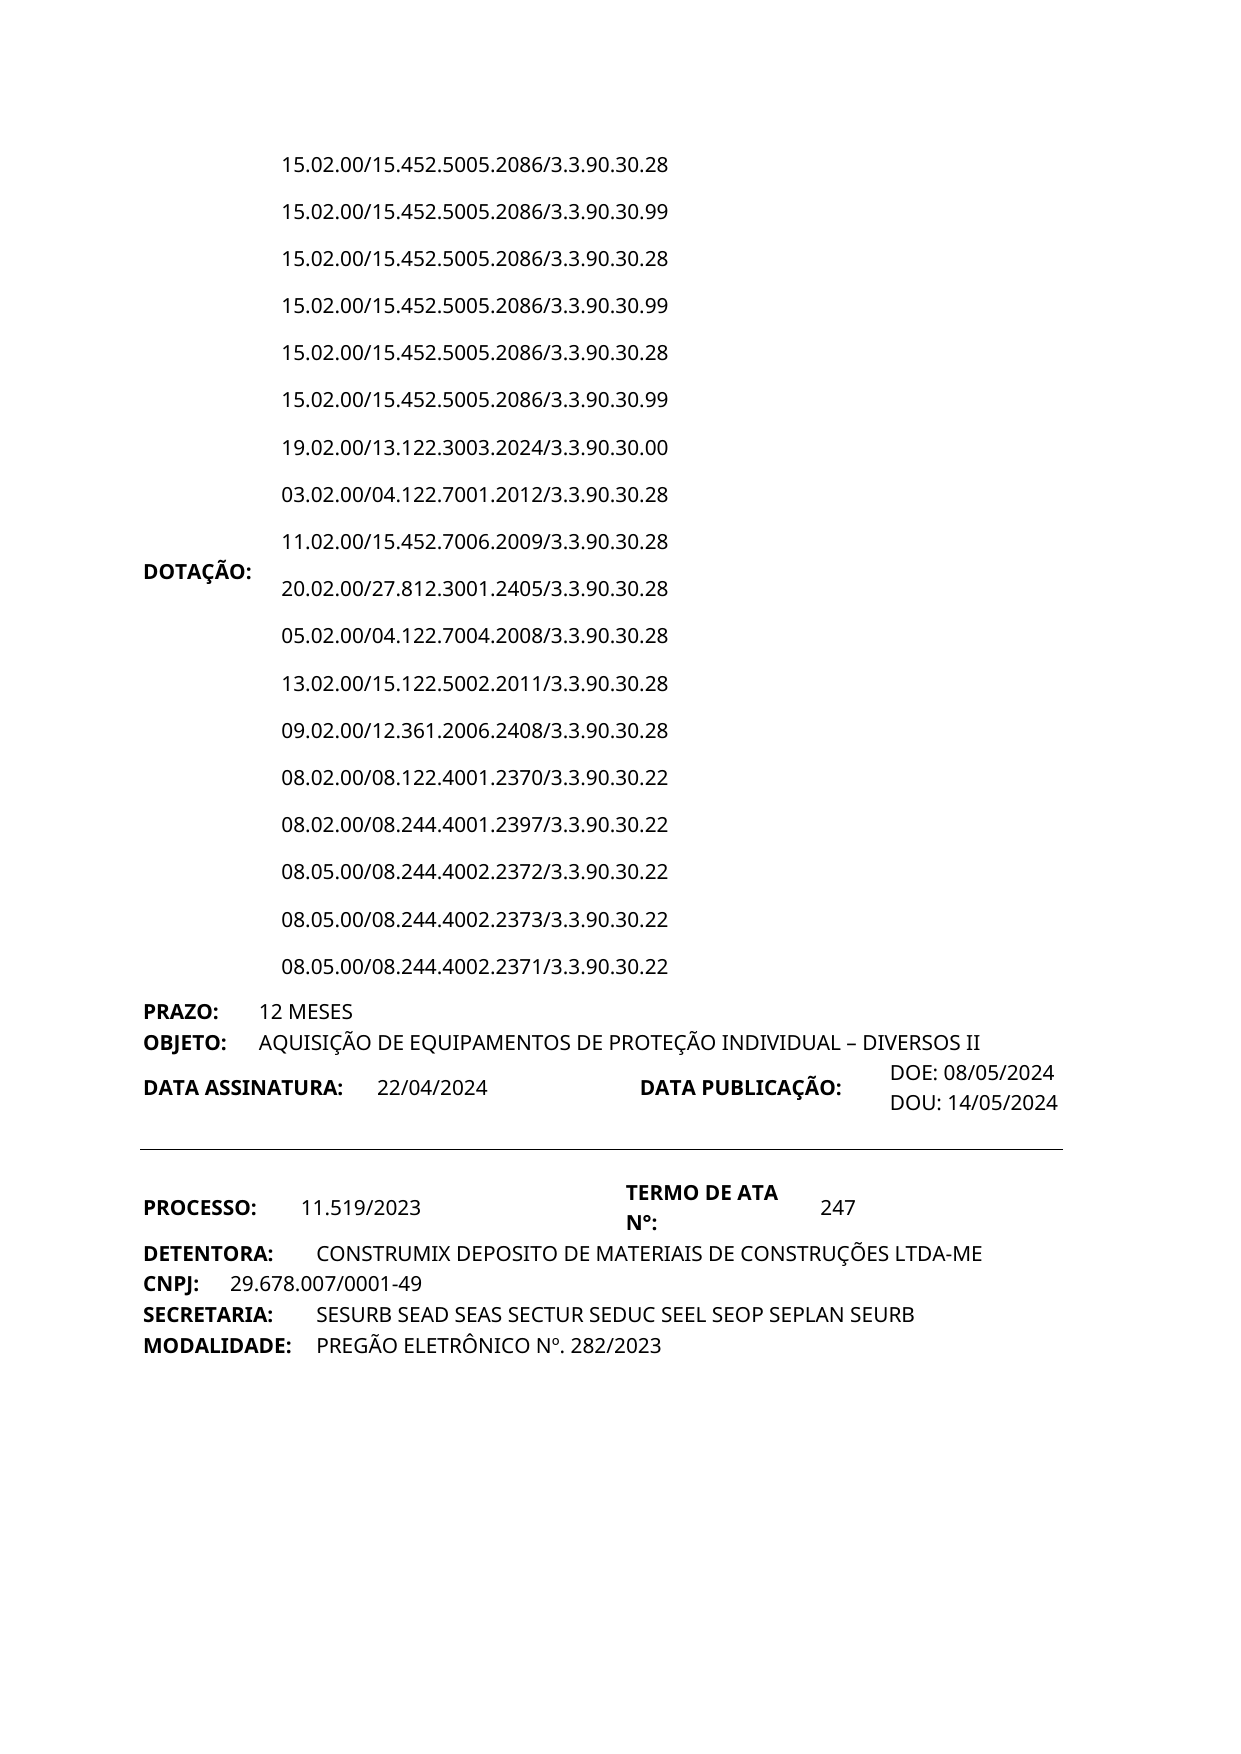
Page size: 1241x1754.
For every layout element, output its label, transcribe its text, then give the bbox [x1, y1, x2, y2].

table_cell 15.02.00/15.452.5005.2086/3.3.90.30.28 15.02.00/15.452.5005.2086/3.3.90.30.99 15.02.00/15.452.5005.2086/3.3.90.30.28 15.02.00/15.452.5005.2086/3.3.90.30.99 15.02.00/15.452.5005.2086/3.3.90.30.28 15.02.00/15.452.5005.2086/3.3.90.30.99 19.02.00/13.122.3003.2024/3.3.90.30.00 03.02.00/04.122.7001.2012/3.3.90.30.28 11.02.00/15.452.7006.2009/3.3.90.30.28 20.02.00/27.812.3001.2405/3.3.90.30.28 05.02.00/04.122.7004.2008/3.3.90.30.28 13.02.00/15.122.5002.2011/3.3.90.30.28 09.02.00/12.361.2006.2408/3.3.90.30.28 08.02.00/08.122.4001.2370/3.3.90.30.22 08.02.00/08.244.4001.2397/3.3.90.30.22 08.05.00/08.244.4002.2372/3.3.90.30.22 08.05.00/08.244.4002.2373/3.3.90.30.22 08.05.00/08.244.4002.2371/3.3.90.30.22 [274, 148, 1104, 997]
table_cell CONSTRUMIX DEPOSITO DE MATERIAIS DE CONSTRUÇÕES LTDA-ME [309, 1238, 1104, 1269]
table_cell CNPJ: [136, 1269, 222, 1300]
table_cell DATA PUBLICAÇÃO: [632, 1059, 882, 1118]
table_cell DETENTORA: [136, 1238, 309, 1269]
table_cell 22/04/2024 [370, 1059, 632, 1118]
table_cell AQUISIÇÃO DE EQUIPAMENTOS DE PROTEÇÃO INDIVIDUAL – DIVERSOS II [251, 1028, 1104, 1058]
table_cell 12 MESES [251, 997, 1104, 1028]
table_cell MODALIDADE: [136, 1330, 309, 1361]
table_cell Pregão Eletrônico nº. 282/2023 [309, 1330, 1104, 1361]
table_cell SECRETARIA: [136, 1300, 309, 1330]
table_cell DOTAÇÃO: [136, 148, 274, 997]
table_cell DOE: 08/05/2024 DOU: 14/05/2024 [882, 1059, 1104, 1118]
table_header 11.519/2023 [293, 1178, 618, 1238]
table_header PROCESSO: [136, 1178, 293, 1238]
table_cell PRAZO: [136, 997, 251, 1028]
table_header TERMO DE ATA N°: [618, 1178, 813, 1238]
table_cell OBJETO: [136, 1028, 251, 1058]
table_header 247 [813, 1178, 1104, 1238]
table_cell 29.678.007/0001-49 [223, 1269, 1104, 1300]
table_cell SESURB SEAD SEAS SECTUR SEDUC SEEL SEOP SEPLAN SEURB [309, 1300, 1104, 1330]
table_cell DATA ASSINATURA: [136, 1059, 369, 1118]
